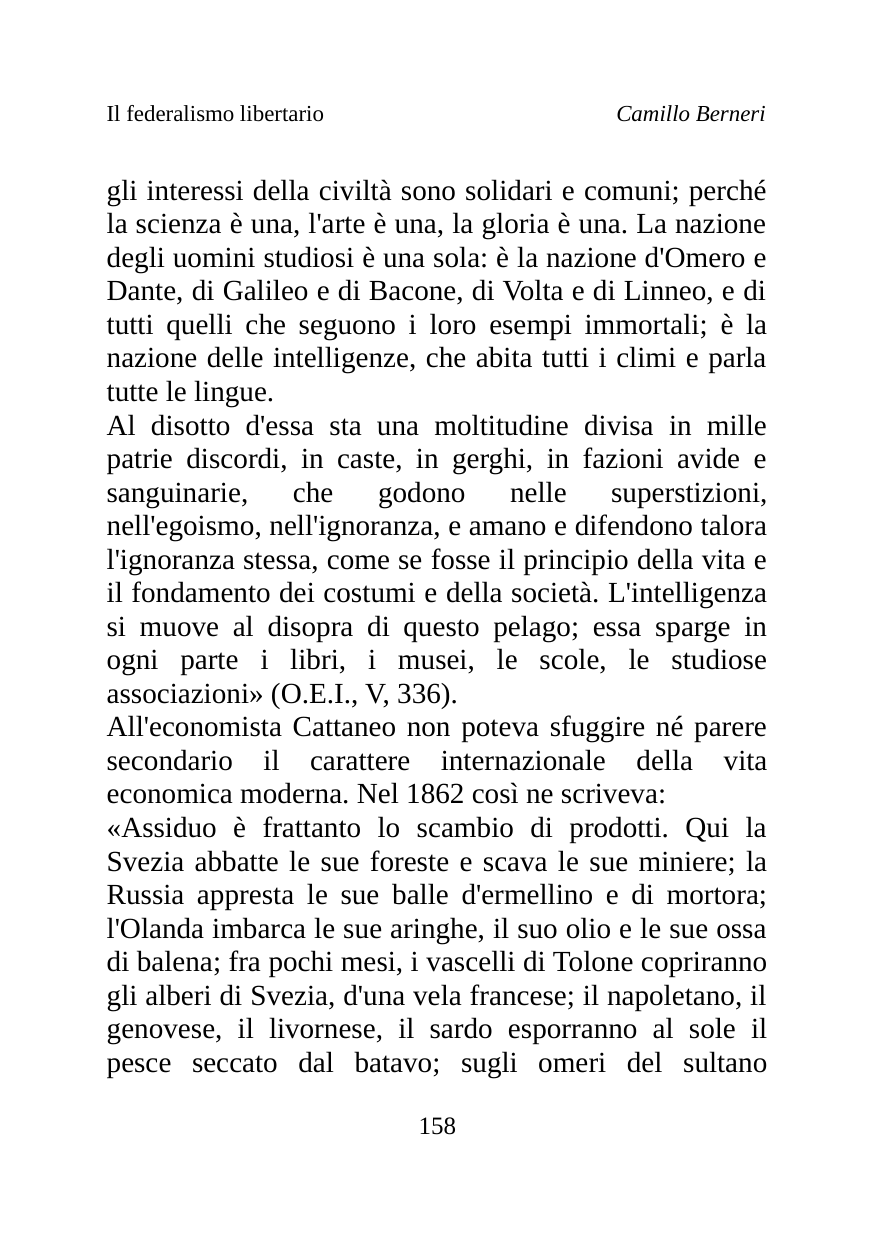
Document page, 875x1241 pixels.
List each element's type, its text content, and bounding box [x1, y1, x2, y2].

text gli interessi della civiltà sono solidari e comuni; perché la scienza è una, l'arte è una, la gloria è una. La nazione degli uomini studiosi è una sola: è la nazione d'Omero e Dante, di Galileo e di Bacone, di Volta e di Linneo, e di tutti quelli che seguono i loro esempi immortali; è la nazione delle intelligenze, che abita tutti i climi e parla tutte le lingue. [106, 173, 768, 408]
text «Assiduo è frattanto lo scambio di prodotti. Qui la Svezia abbatte le sue foreste e scava le sue miniere; la Russia appresta le sue balle d'ermellino e di mortora; l'Olanda imbarca le sue aringhe, il suo olio e le sue ossa di balena; fra pochi mesi, i vascelli di Tolone copriranno gli alberi di Svezia, d'una vela francese; il napoletano, il genovese, il livornese, il sardo esporranno al sole il pesce seccato dal batavo; sugli omeri del sultano [106, 810, 768, 1078]
text Al disotto d'essa sta una moltitudine divisa in mille patrie discordi, in caste, in gerghi, in fazioni avide e sanguinarie, che godono nelle superstizioni, nell'egoismo, nell'ignoranza, e amano e difendono talora l'ignoranza stessa, come se fosse il principio della vita e il fondamento dei costumi e della società. L'intelligenza si muove al disopra di questo pelago; essa sparge in ogni parte i libri, i musei, le scole, le studiose associazioni» (O.E.I., V, 336). [106, 408, 768, 709]
text All'economista Cattaneo non poteva sfuggire né parere secondario il carattere internazionale della vita economica moderna. Nel 1862 così ne scriveva: [106, 709, 768, 810]
